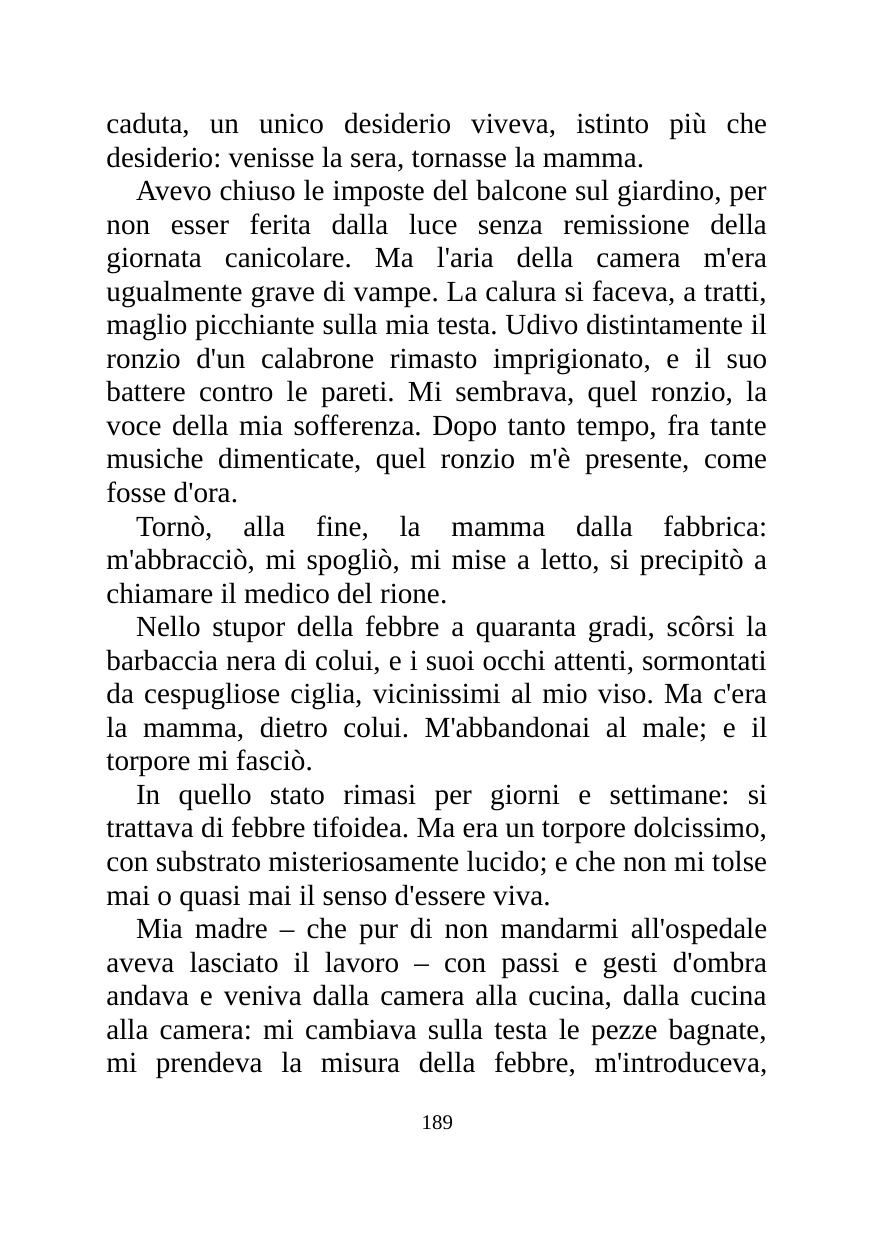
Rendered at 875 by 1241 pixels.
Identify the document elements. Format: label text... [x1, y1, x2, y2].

text Tornò, alla fine, la mamma dalla fabbrica: m'abbracciò, mi spogliò, mi mise a letto, si precipitò a chiamare il medico del rione. [106, 509, 768, 609]
text Nello stupor della febbre a quaranta gradi, scôrsi la barbaccia nera di colui, e i suoi occhi attenti, sormontati da cespugliose ciglia, vicinissimi al mio viso. Ma c'era la mamma, dietro colui. M'abbandonai al male; e il torpore mi fasciò. [106, 609, 768, 777]
text Avevo chiuso le imposte del balcone sul giardino, per non esser ferita dalla luce senza remissione della giornata canicolare. Ma l'aria della camera m'era ugualmente grave di vampe. La calura si faceva, a tratti, maglio picchiante sulla mia testa. Udivo distintamente il ronzio d'un calabrone rimasto imprigionato, e il suo battere contro le pareti. Mi sembrava, quel ronzio, la voce della mia sofferenza. Dopo tanto tempo, fra tante musiche dimenticate, quel ronzio m'è presente, come fosse d'ora. [106, 173, 768, 509]
text caduta, un unico desiderio viveva, istinto più che desiderio: venisse la sera, tornasse la mamma. [106, 106, 768, 173]
text In quello stato rimasi per giorni e settimane: si trattava di febbre tifoidea. Ma era un torpore dolcissimo, con substrato misteriosamente lucido; e che non mi tolse mai o quasi mai il senso d'essere viva. [106, 777, 768, 911]
text Mia madre – che pur di non mandarmi all'ospedale aveva lasciato il lavoro – con passi e gesti d'ombra andava e veniva dalla camera alla cucina, dalla cucina alla camera: mi cambiava sulla testa le pezze bagnate, mi prendeva la misura della febbre, m'introduceva, [106, 911, 768, 1079]
